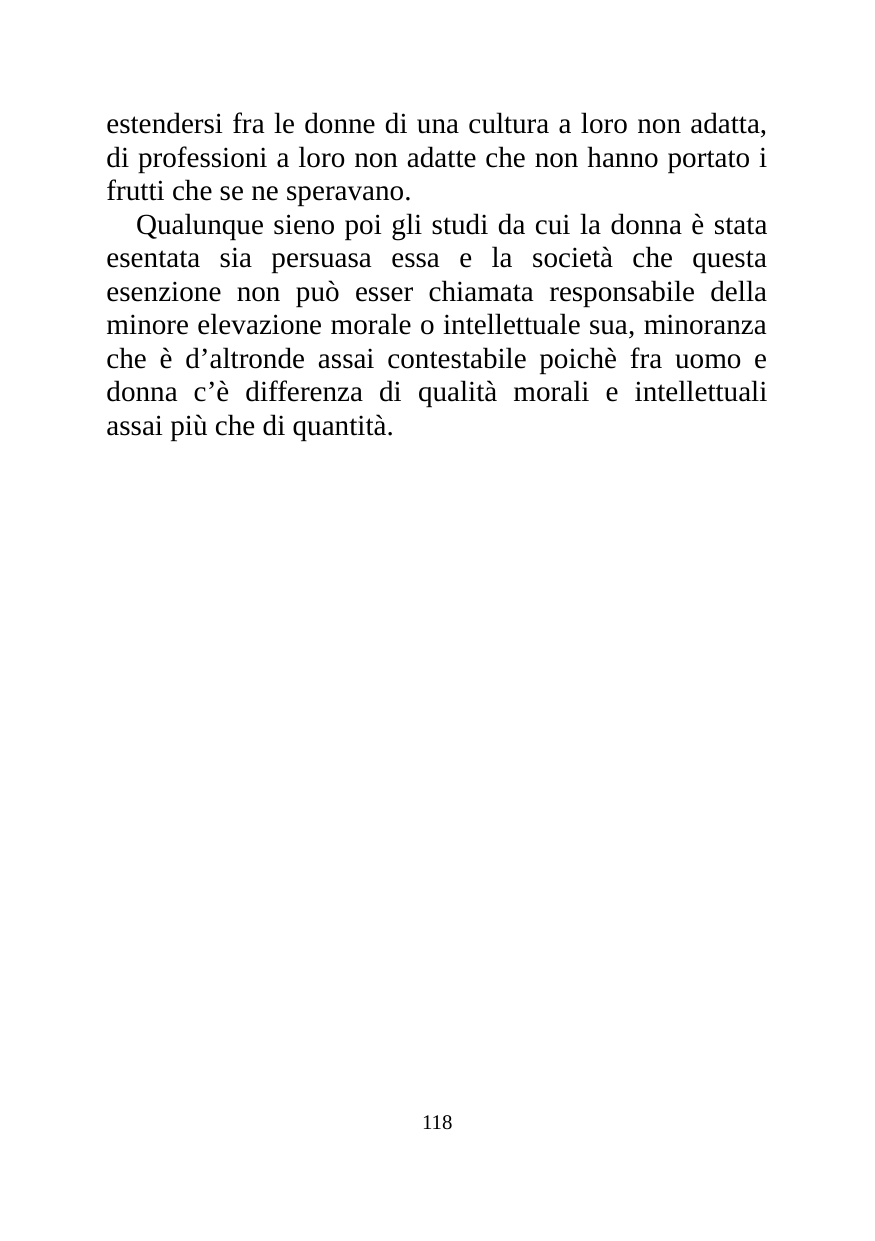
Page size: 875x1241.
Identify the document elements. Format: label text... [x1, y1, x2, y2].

text estendersi fra le donne di una cultura a loro non adatta, di professioni a loro non adatte che non hanno portato i frutti che se ne speravano. [106, 106, 768, 207]
text Qualunque sieno poi gli studi da cui la donna è stata esentata sia persuasa essa e la società che questa esenzione non può esser chiamata responsabile della minore elevazione morale o intellettuale sua, minoranza che è d’altronde assai contestabile poichè fra uomo e donna c’è differenza di qualità morali e intellettuali assai più che di quantità. [106, 207, 768, 442]
